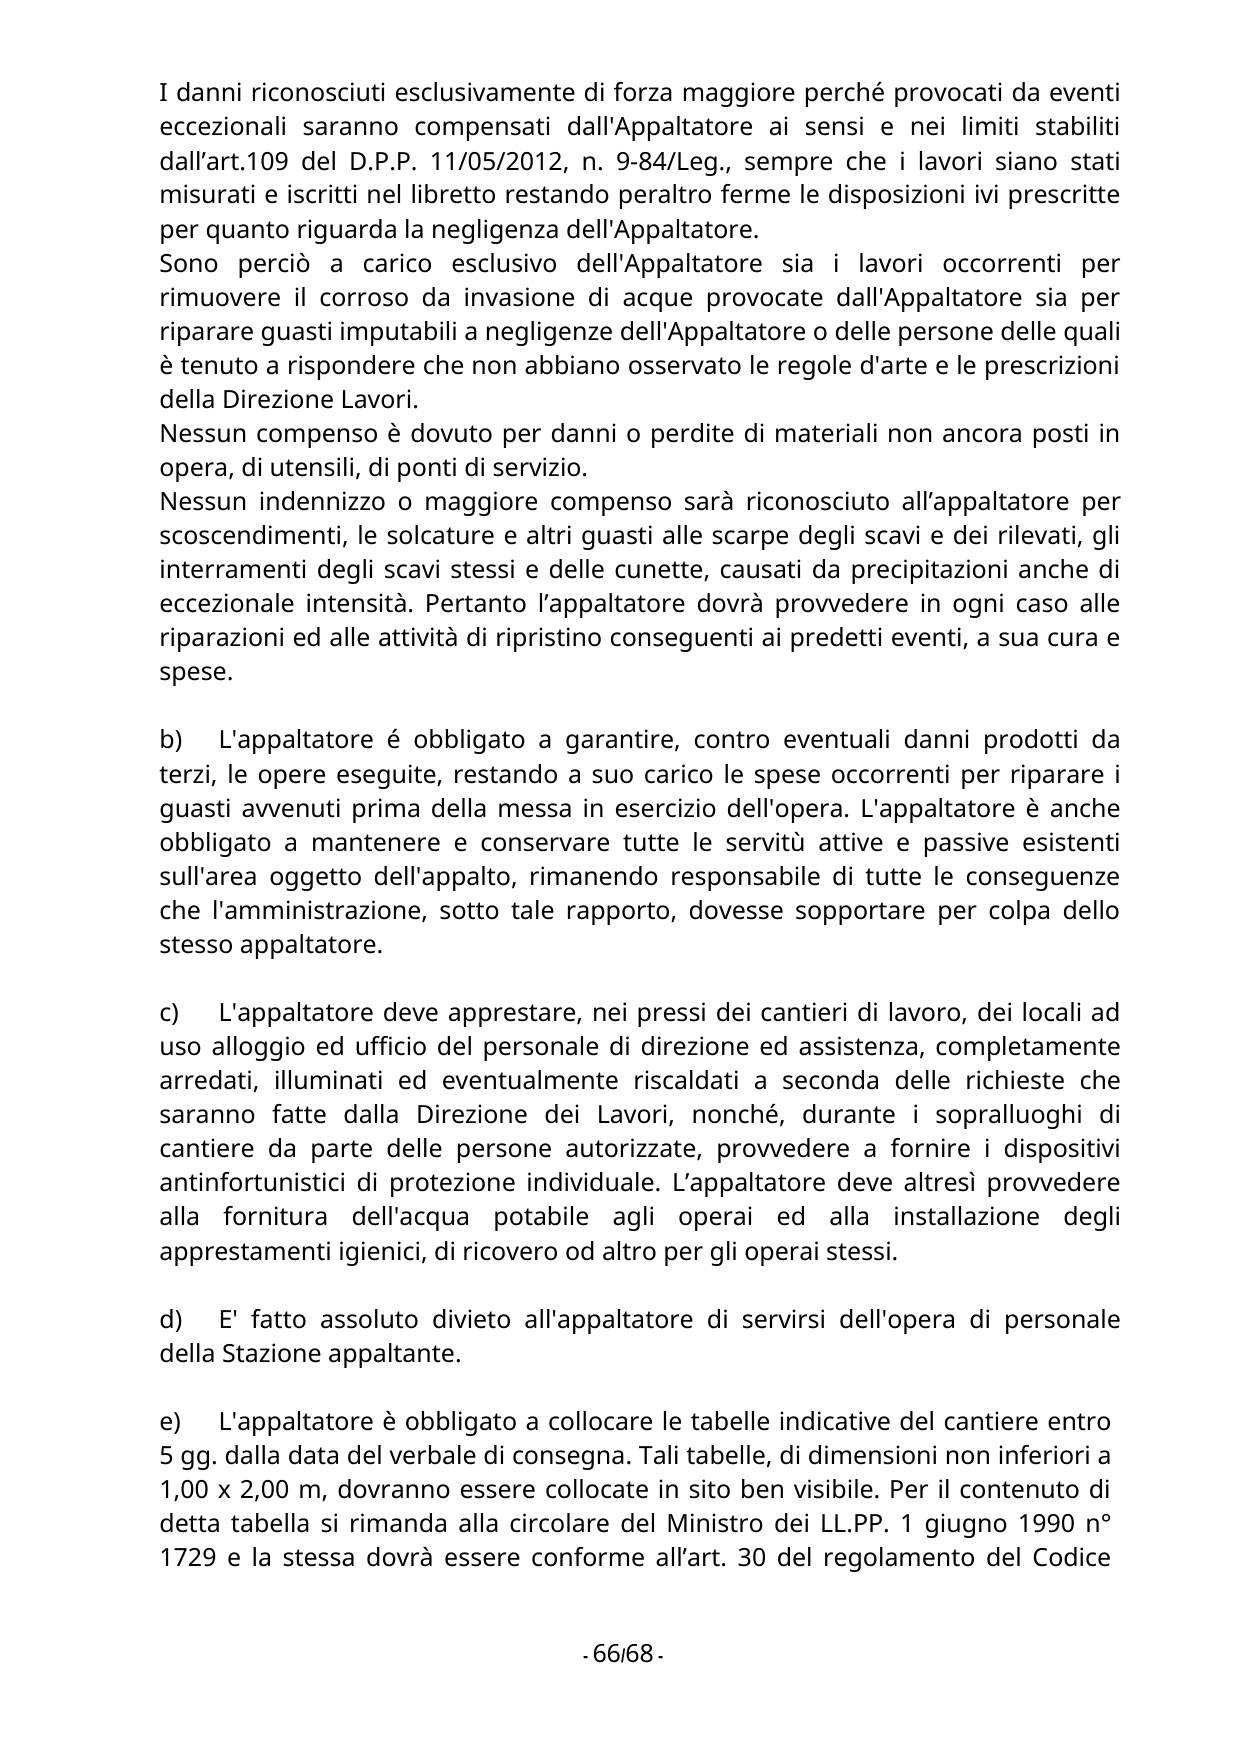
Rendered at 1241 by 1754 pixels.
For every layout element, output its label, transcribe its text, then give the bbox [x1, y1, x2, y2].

text e) L'appaltatore è obbligato a collocare le tabelle indicative del cantiere entro 5 gg. dalla data del verbale di consegna. Tali tabelle, di dimensioni non inferiori a 1,00 x 2,00 m, dovranno essere collocate in sito ben visibile. Per il contenuto di detta tabella si rimanda alla circolare del Ministro dei LL.PP. 1 giugno 1990 n° 1729 e la stessa dovrà essere conforme all’art. 30 del regolamento del Codice [159, 1403, 1113, 1574]
text Nessun compenso è dovuto per danni o perdite di materiali non ancora posti in opera, di utensili, di ponti di servizio. [159, 416, 1122, 484]
text d) E' fatto assoluto divieto all'appaltatore di servirsi dell'opera di personale della Stazione appaltante. [159, 1301, 1122, 1369]
text Sono perciò a carico esclusivo dell'Appaltatore sia i lavori occorrenti per rimuovere il corroso da invasione di acque provocate dall'Appaltatore sia per riparare guasti imputabili a negligenze dell'Appaltatore o delle persone delle quali è tenuto a rispondere che non abbiano osservato le regole d'arte e le prescrizioni della Direzione Lavori. [159, 245, 1122, 416]
text b) L'appaltatore é obbligato a garantire, contro eventuali danni prodotti da terzi, le opere eseguite, restando a suo carico le spese occorrenti per riparare i guasti avvenuti prima della messa in esercizio dell'opera. L'appaltatore è anche obbligato a mantenere e conservare tutte le servitù attive e passive esistenti sull'area oggetto dell'appalto, rimanendo responsabile di tutte le conseguenze che l'amministrazione, sotto tale rapporto, dovesse sopportare per colpa dello stesso appaltatore. [159, 722, 1122, 961]
text I danni riconosciuti esclusivamente di forza maggiore perché provocati da eventi eccezionali saranno compensati dall'Appaltatore ai sensi e nei limiti stabiliti dall’art.109 del D.P.P. 11/05/2012, n. 9-84/Leg., sempre che i lavori siano stati misurati e iscritti nel libretto restando peraltro ferme le disposizioni ivi prescritte per quanto riguarda la negligenza dell'Appaltatore. [159, 75, 1122, 245]
text Nessun indennizzo o maggiore compenso sarà riconosciuto all’appaltatore per scoscendimenti, le solcature e altri guasti alle scarpe degli scavi e dei rilevati, gli interramenti degli scavi stessi e delle cunette, causati da precipitazioni anche di eccezionale intensità. Pertanto l’appaltatore dovrà provvedere in ogni caso alle riparazioni ed alle attività di ripristino conseguenti ai predetti eventi, a sua cura e spese. [159, 484, 1122, 688]
text c) L'appaltatore deve apprestare, nei pressi dei cantieri di lavoro, dei locali ad uso alloggio ed ufficio del personale di direzione ed assistenza, completamente arredati, illuminati ed eventualmente riscaldati a seconda delle richieste che saranno fatte dalla Direzione dei Lavori, nonché, durante i sopralluoghi di cantiere da parte delle persone autorizzate, provvedere a fornire i dispositivi antinfortunistici di protezione individuale. L’appaltatore deve altresì provvedere alla fornitura dell'acqua potabile agli operai ed alla installazione degli apprestamenti igienici, di ricovero od altro per gli operai stessi. [159, 995, 1122, 1267]
